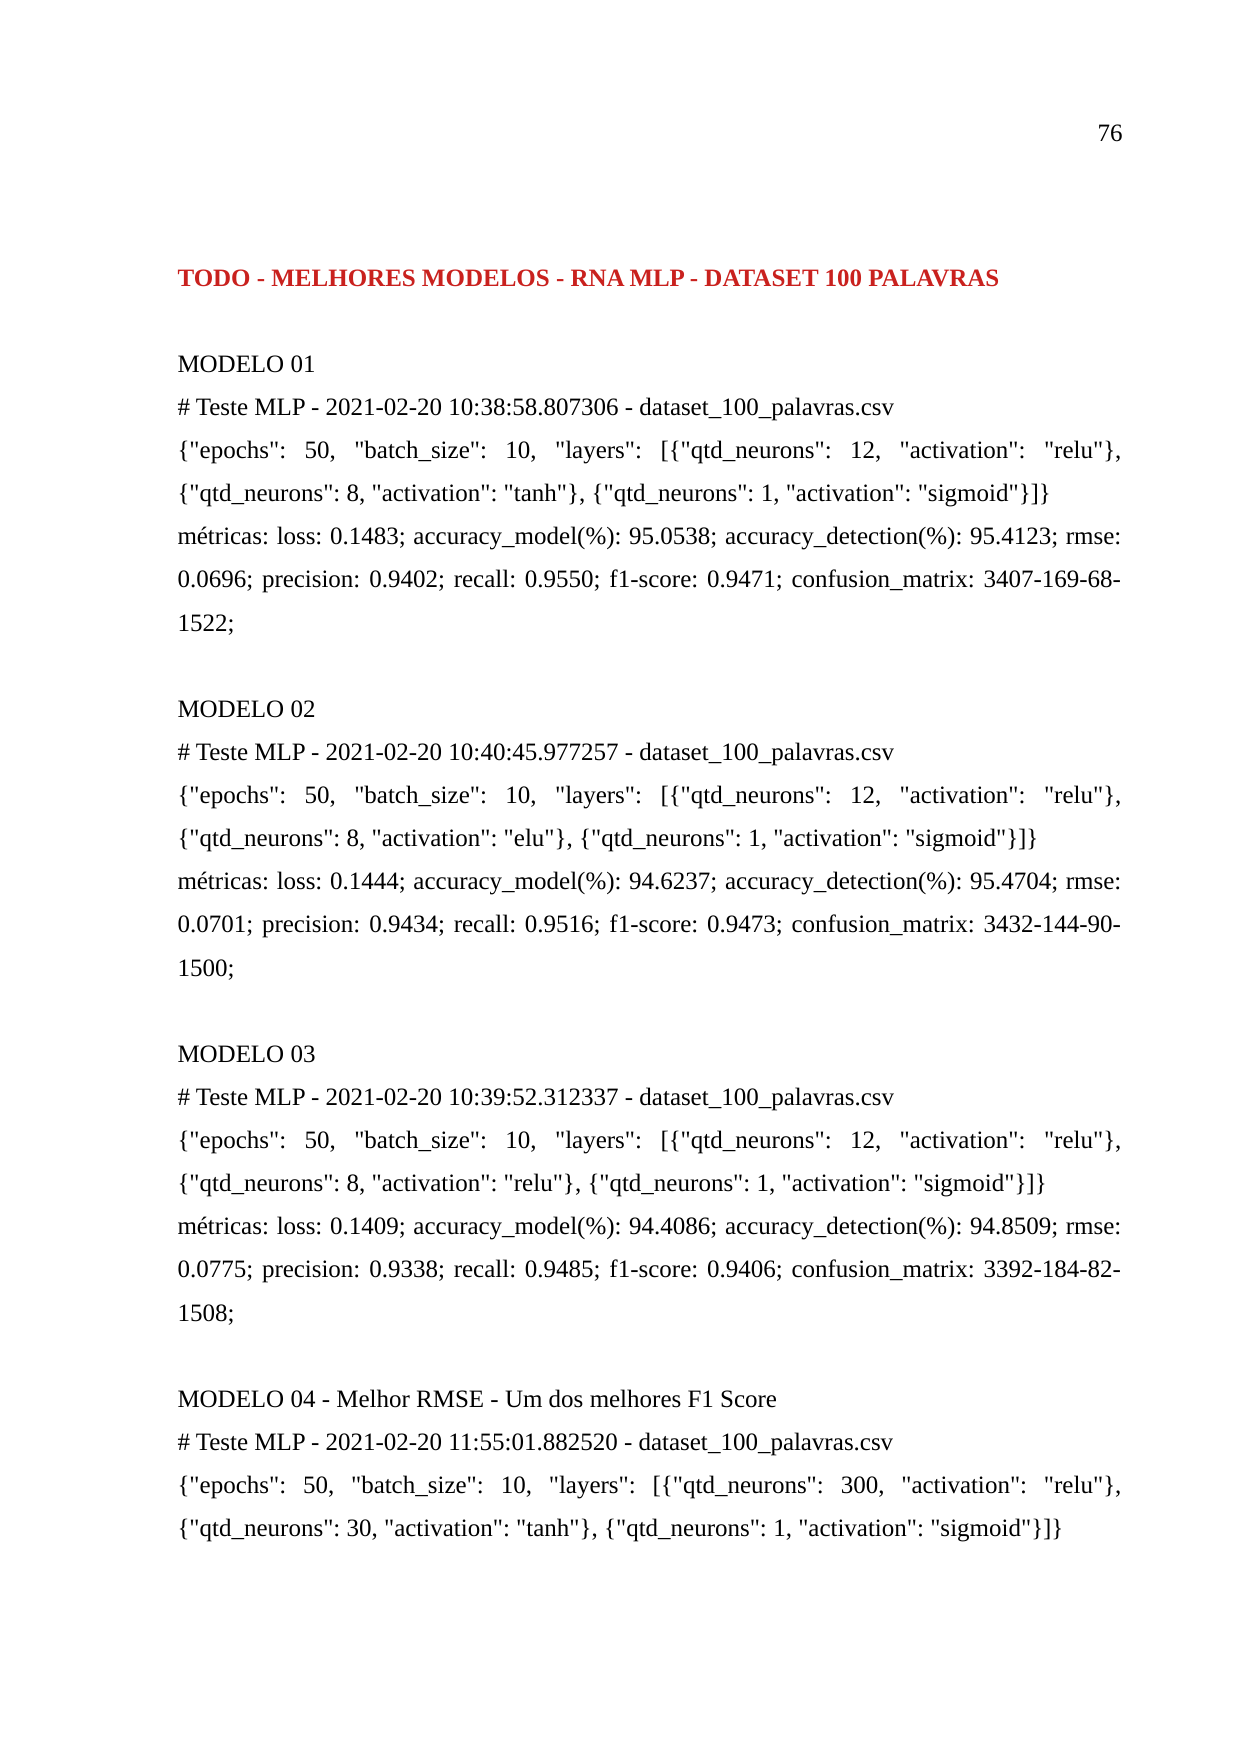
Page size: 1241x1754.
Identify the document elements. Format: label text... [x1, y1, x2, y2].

text MODELO 04 - Melhor RMSE - Um dos melhores F1 Score [177, 1384, 1122, 1413]
text {"epochs": 50, "batch_size": 10, "layers": [{"qtd_neurons": 12, "activation": "relu"}, {"qtd_neurons": 8, "activation": "tanh"}, {"qtd_neurons": 1, "activation": "sigmoid"}]} [177, 435, 1122, 507]
text # Teste MLP - 2021-02-20 11:55:01.882520 - dataset_100_palavras.csv [177, 1427, 1122, 1456]
text métricas: loss: 0.1483; accuracy_model(%): 95.0538; accuracy_detection(%): 95.4123; rmse: 0.0696; precision: 0.9402; recall: 0.9550; f1-score: 0.9471; confusion_matrix: 3407-169-68-1522; [177, 521, 1122, 636]
text {"epochs": 50, "batch_size": 10, "layers": [{"qtd_neurons": 12, "activation": "relu"}, {"qtd_neurons": 8, "activation": "relu"}, {"qtd_neurons": 1, "activation": "sigmoid"}]} [177, 1125, 1122, 1197]
text # Teste MLP - 2021-02-20 10:39:52.312337 - dataset_100_palavras.csv [177, 1082, 1122, 1111]
text TODO - MELHORES MODELOS - RNA MLP - DATASET 100 PALAVRAS [177, 263, 1122, 291]
text métricas: loss: 0.1444; accuracy_model(%): 94.6237; accuracy_detection(%): 95.4704; rmse: 0.0701; precision: 0.9434; recall: 0.9516; f1-score: 0.9473; confusion_matrix: 3432-144-90-1500; [177, 866, 1122, 981]
text {"epochs": 50, "batch_size": 10, "layers": [{"qtd_neurons": 300, "activation": "relu"}, {"qtd_neurons": 30, "activation": "tanh"}, {"qtd_neurons": 1, "activation": "sigmoid"}]} [177, 1470, 1122, 1542]
text # Teste MLP - 2021-02-20 10:38:58.807306 - dataset_100_palavras.csv [177, 392, 1122, 421]
text MODELO 01 [177, 349, 1122, 378]
text MODELO 03 [177, 1039, 1122, 1068]
text métricas: loss: 0.1409; accuracy_model(%): 94.4086; accuracy_detection(%): 94.8509; rmse: 0.0775; precision: 0.9338; recall: 0.9485; f1-score: 0.9406; confusion_matrix: 3392-184-82-1508; [177, 1211, 1122, 1326]
text # Teste MLP - 2021-02-20 10:40:45.977257 - dataset_100_palavras.csv [177, 737, 1122, 766]
text {"epochs": 50, "batch_size": 10, "layers": [{"qtd_neurons": 12, "activation": "relu"}, {"qtd_neurons": 8, "activation": "elu"}, {"qtd_neurons": 1, "activation": "sigmoid"}]} [177, 780, 1122, 852]
text MODELO 02 [177, 694, 1122, 723]
